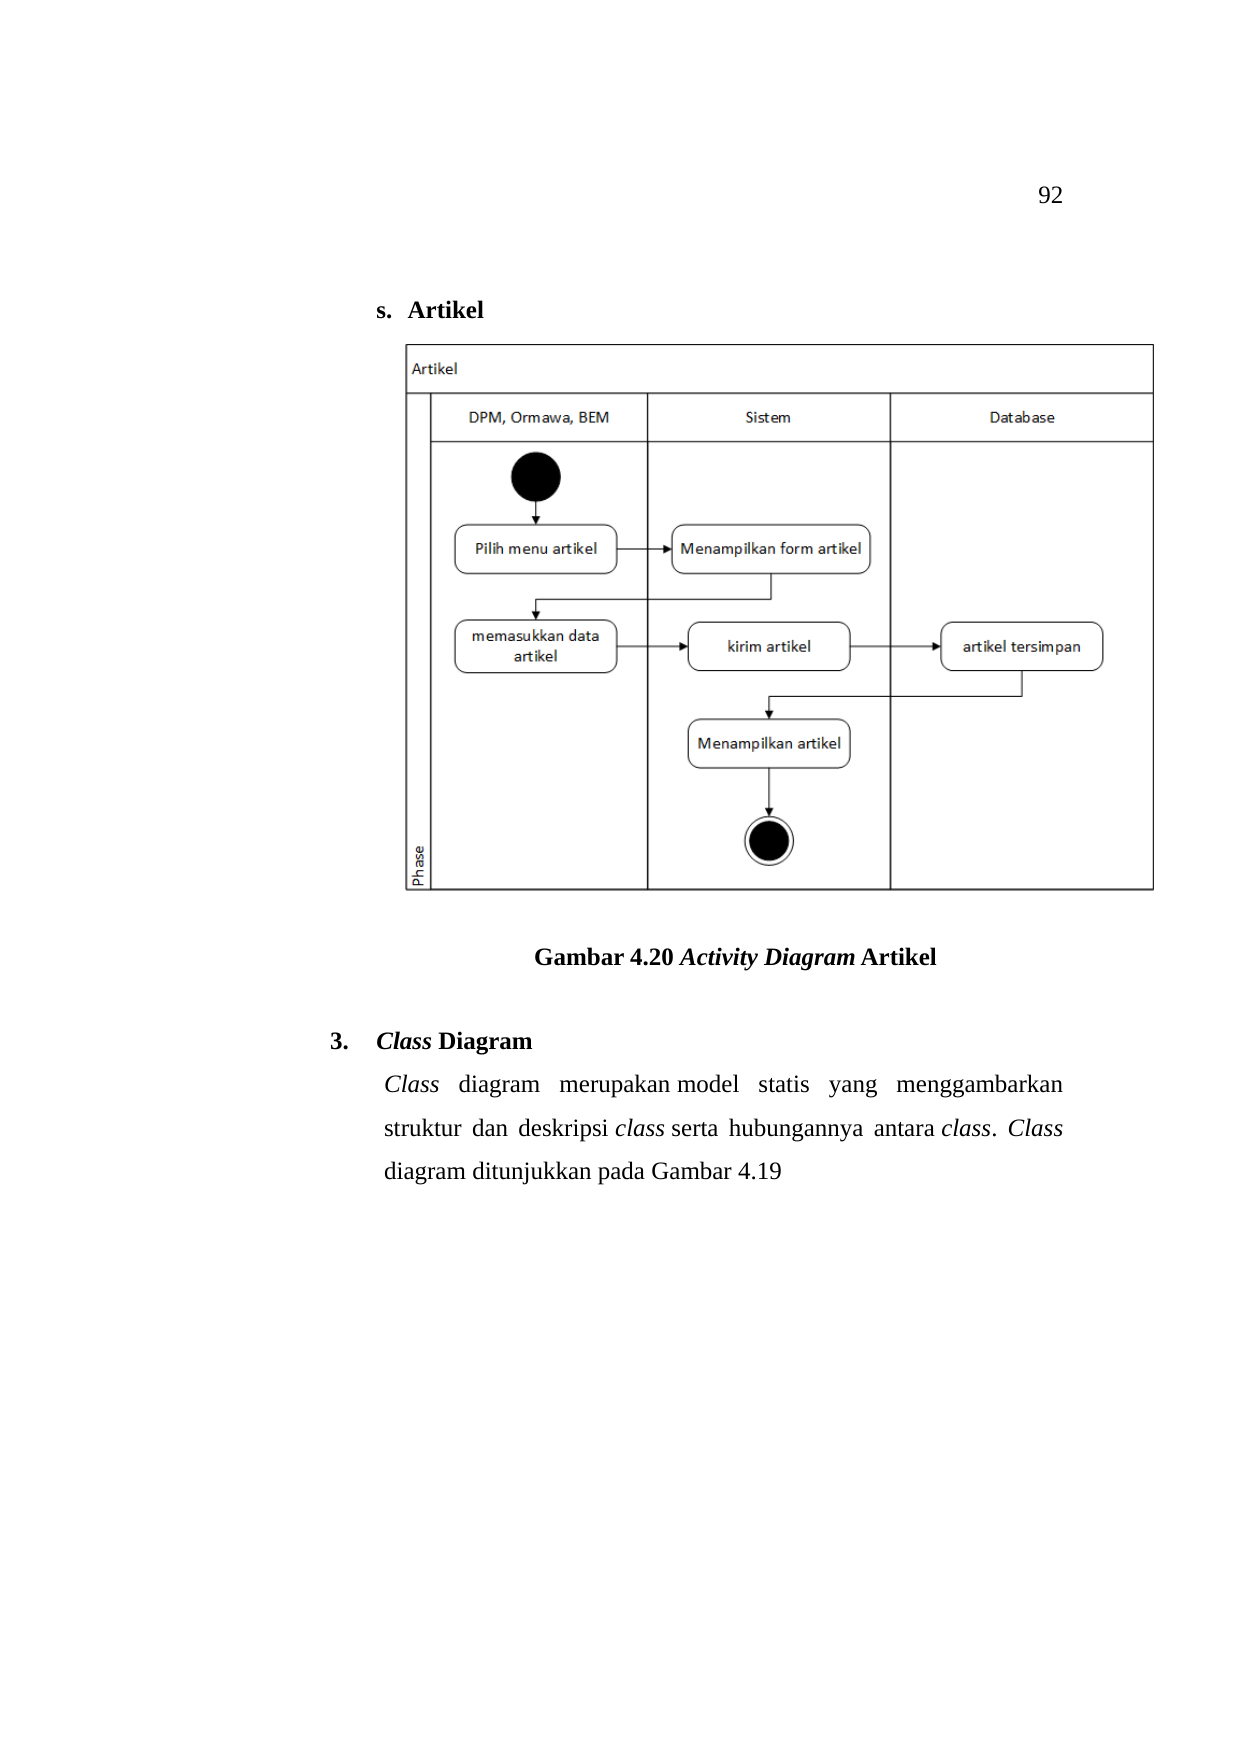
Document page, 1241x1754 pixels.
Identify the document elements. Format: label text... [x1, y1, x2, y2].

text Gambar 4.20 Activity Diagram Artikel [407, 942, 1063, 971]
table_header [236, 338, 1063, 929]
list Artikel [376, 295, 1063, 324]
list Class diagram merupakan model statis yang menggambarkan struktur dan deskripsi class serta hubungannya antara class. Class diagram ditunjukkan pada Gambar 4.19 [384, 1069, 1063, 1184]
list Class Diagram [330, 1026, 1063, 1055]
picture [402, 343, 1155, 896]
